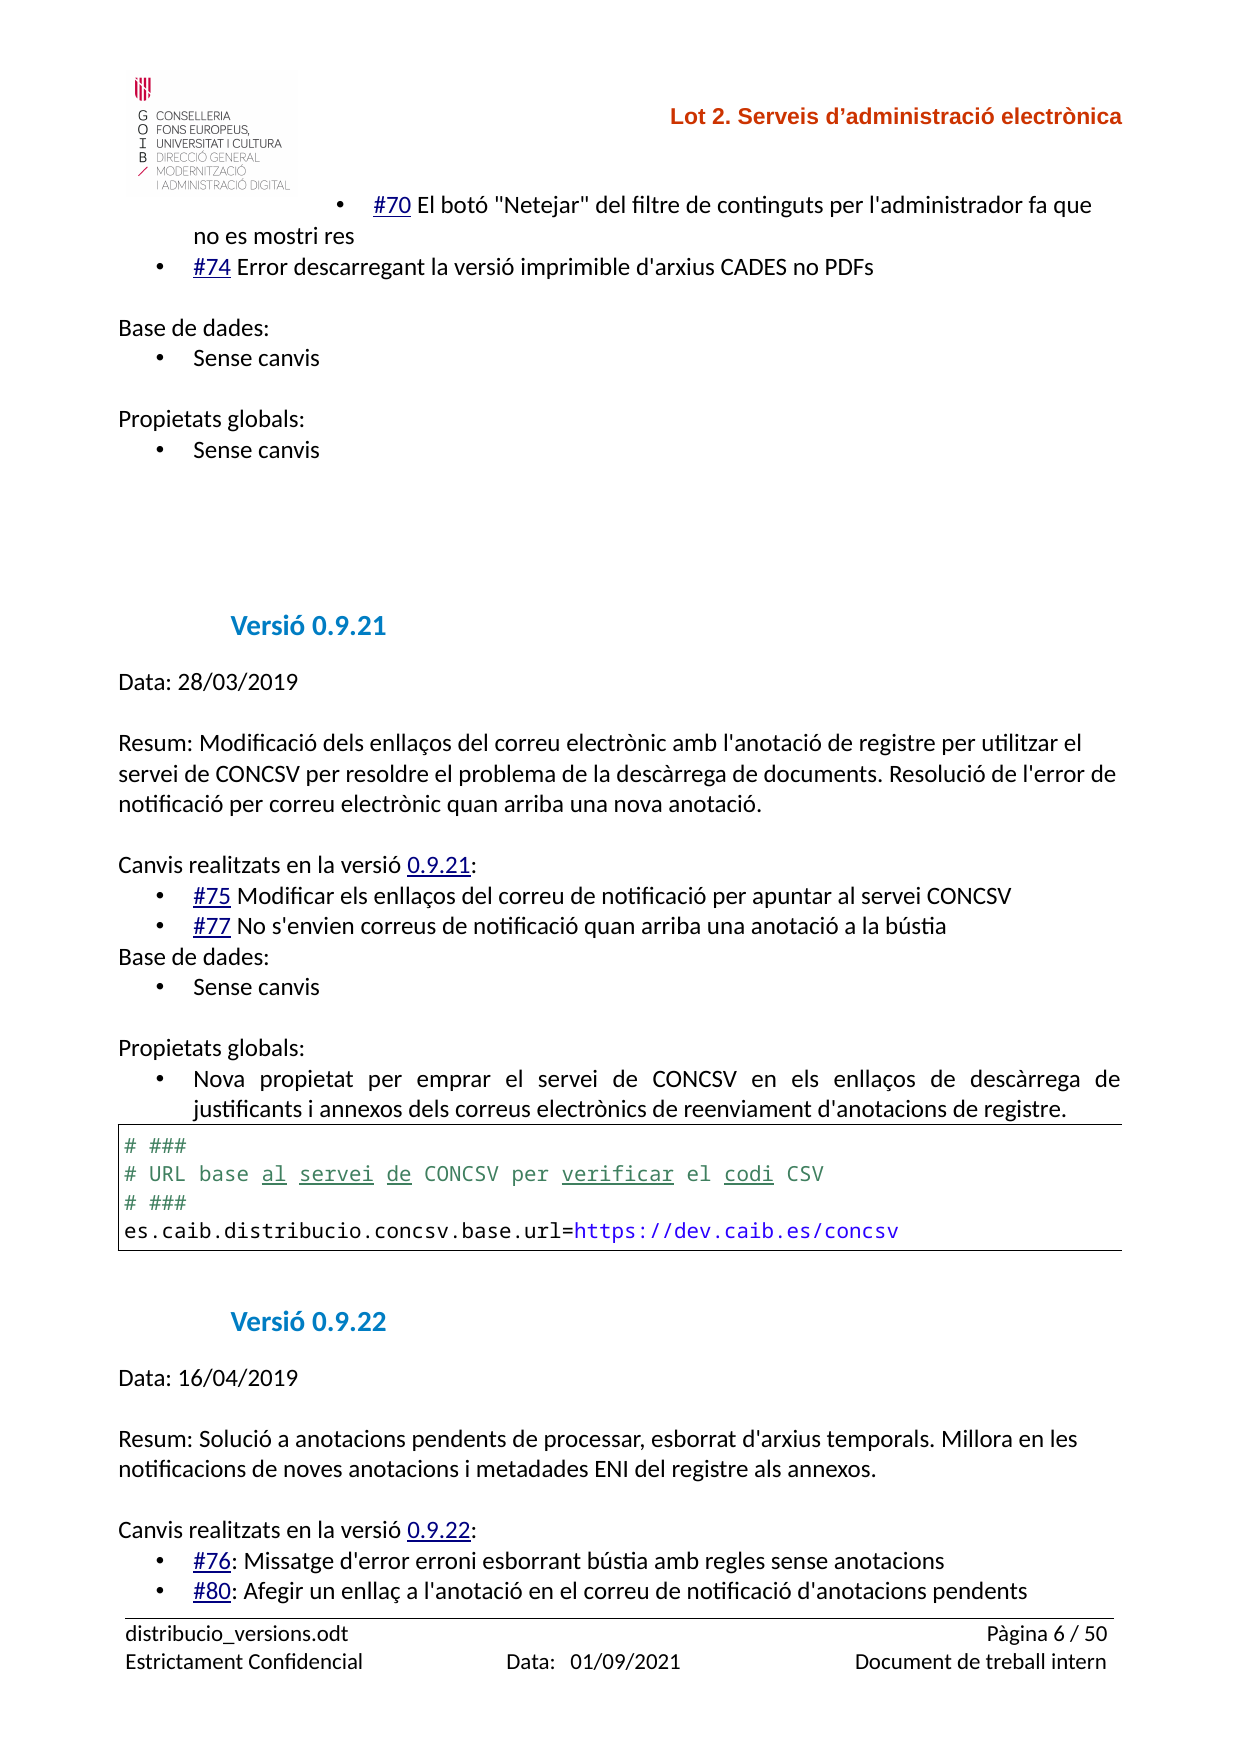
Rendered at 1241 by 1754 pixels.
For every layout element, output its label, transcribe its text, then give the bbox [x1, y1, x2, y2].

list Nova propietat per emprar el servei de CONCSV en els enllaços de descàrrega de justificants i annexos dels correus electrònics de reenviament d'anotacions de registre. [156, 1063, 1122, 1124]
text Resum: Solució a anotacions pendents de processar, esborrat d'arxius temporals. Millora en les notificacions de noves anotacions i metadades ENI del registre als annexos. [118, 1423, 1122, 1484]
text Propietats globals: [118, 403, 1122, 434]
text Data: 28/03/2019 [118, 666, 1122, 697]
list #70 El botó "Netejar" del filtre de continguts per l'administrador fa que no es mostri res [156, 190, 1122, 251]
list Sense canvis [156, 434, 1122, 464]
text Canvis realitzats en la versió 0.9.22: [118, 1514, 1122, 1545]
table_header # ### # URL base al servei de CONCSV per verificar el codi CSV # ### es.caib.distribucio.concsv.base.url=https://dev.caib.es/concsv [119, 1125, 1122, 1250]
text Base de dades: [118, 941, 1122, 972]
list #76: Missatge d'error erroni esborrant bústia amb regles sense anotacions [156, 1545, 1122, 1576]
subtitle Versió 0.9.22 [153, 1303, 1122, 1338]
text Propietats globals: [118, 1033, 1122, 1063]
list #80: Afegir un enllaç a l'anotació en el correu de notificació d'anotacions pendents [156, 1576, 1122, 1606]
list Sense canvis [156, 342, 1122, 373]
list #75 Modificar els enllaços del correu de notificació per apuntar al servei CONCSV [156, 880, 1122, 911]
subtitle Versió 0.9.21 [153, 607, 1122, 643]
picture [126, 70, 299, 197]
list #77 No s'envien correus de notificació quan arriba una anotació a la bústia [156, 911, 1122, 941]
list Sense canvis [156, 972, 1122, 1002]
text Base de dades: [118, 312, 1122, 342]
text Data: 16/04/2019 [118, 1362, 1122, 1392]
list #74 Error descarregant la versió imprimible d'arxius CADES no PDFs [156, 251, 1122, 281]
text Canvis realitzats en la versió 0.9.21: [118, 849, 1122, 880]
text Resum: Modificació dels enllaços del correu electrònic amb l'anotació de registre per utilitzar el servei de CONCSV per resoldre el problema de la descàrrega de documents. Resolució de l'error de notificació per correu electrònic quan arriba una nova anotació. [118, 727, 1122, 819]
